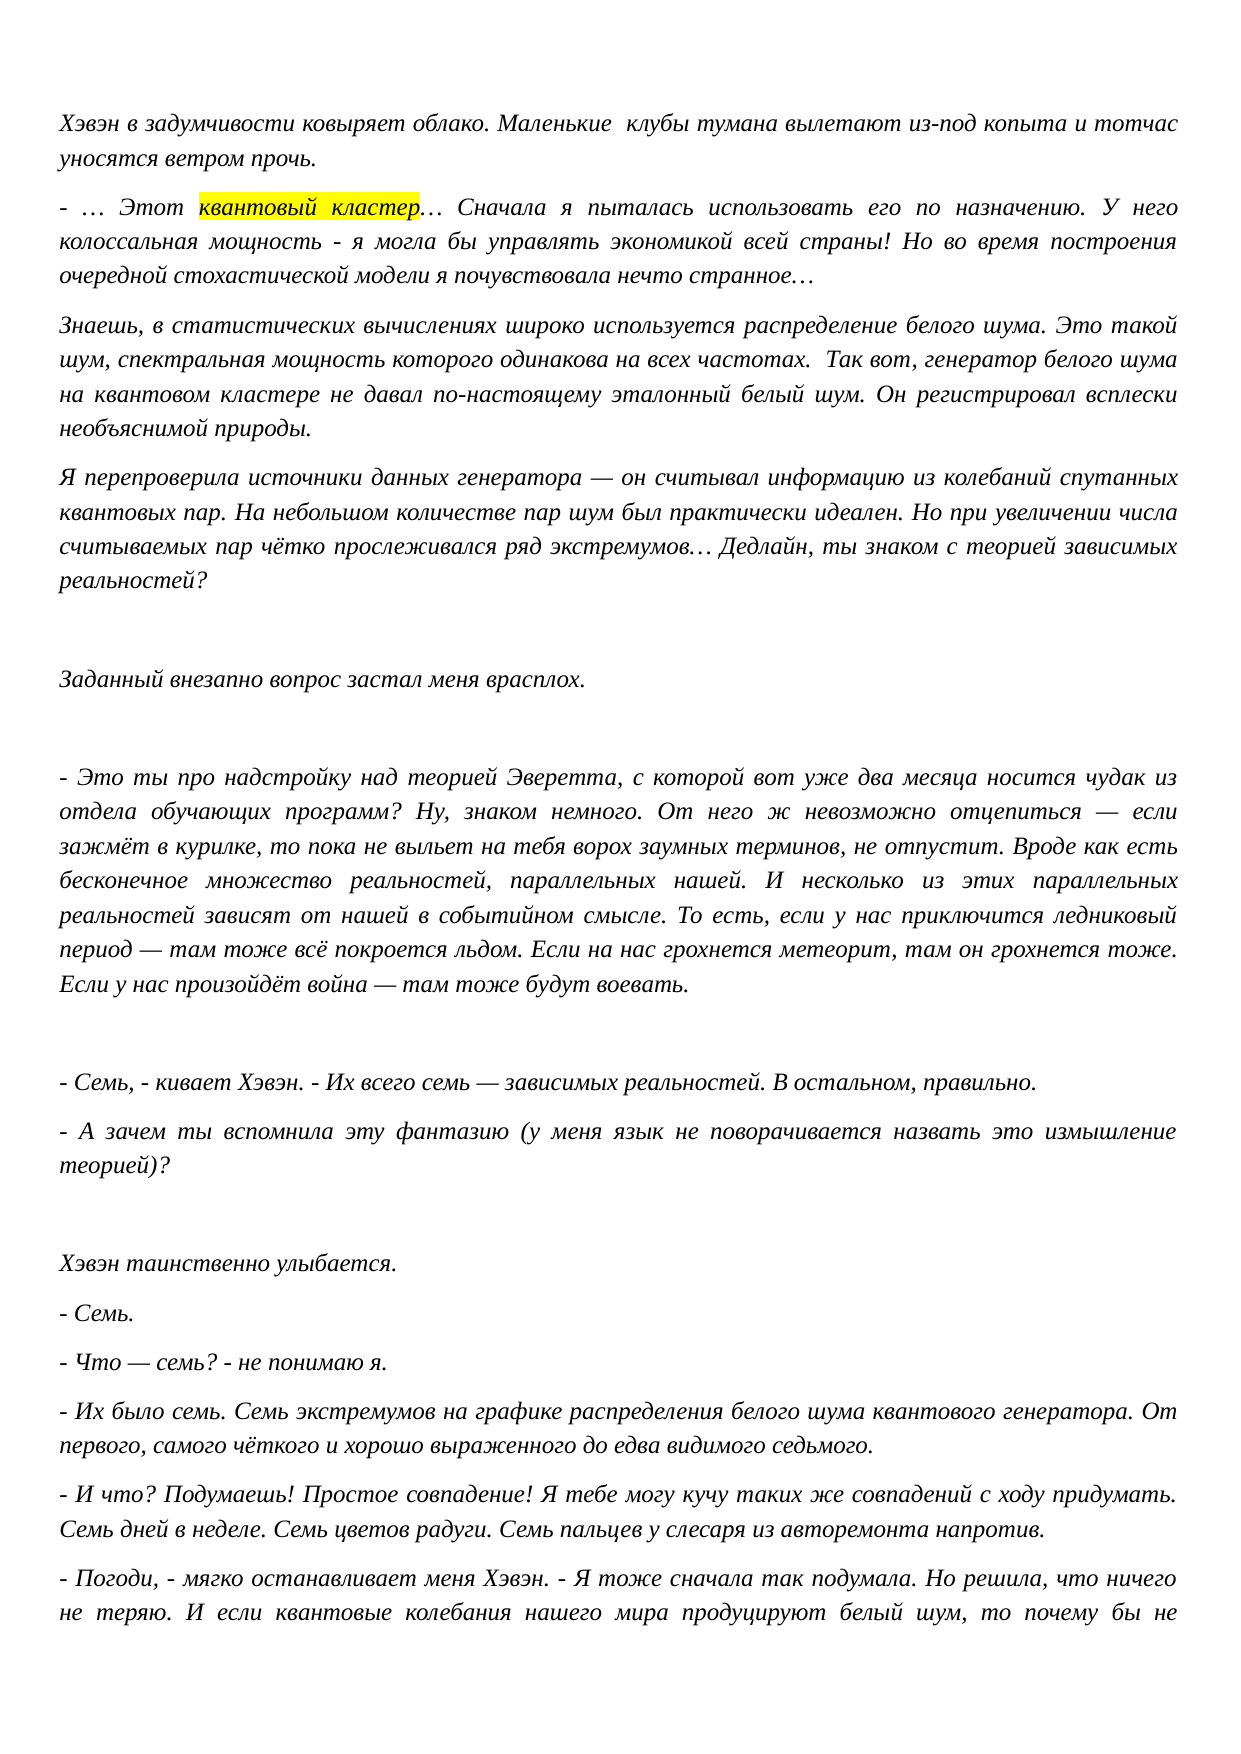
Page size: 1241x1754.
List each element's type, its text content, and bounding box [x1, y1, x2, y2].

text Хэвэн таинственно улыбается. [59, 1248, 1181, 1277]
text - Семь. [59, 1298, 1181, 1326]
text - Их было семь. Семь экстремумов на графике распределения белого шума квантового генератора. От первого, самого чёткого и хорошо выраженного до едва видимого седьмого. [59, 1396, 1181, 1459]
text - И что? Подумаешь! Простое совпадение! Я тебе могу кучу таких же совпадений с ходу придумать. Семь дней в неделе. Семь цветов радуги. Семь пальцев у слесаря из авторемонта напротив. [59, 1479, 1181, 1542]
text Хэвэн в задумчивости ковыряет облако. Маленькие клубы тумана вылетают из-под копыта и тотчас уносятся ветром прочь. [59, 108, 1181, 171]
text - Что — семь? - не понимаю я. [59, 1347, 1181, 1375]
text - … Этот квантовый кластер… Сначала я пыталась использовать его по назначению. У него колоссальная мощность - я могла бы управлять экономикой всей страны! Но во время построения очередной стохастической модели я почувствовала нечто странное… [59, 192, 1181, 289]
text - Это ты про надстройку над теорией Эверетта, с которой вот уже два месяца носится чудак из отдела обучающих программ? Ну, знаком немного. От него ж невозможно отцепиться — если зажмёт в курилке, то пока не выльет на тебя ворох заумных терминов, не отпустит. Вроде как есть бесконечное множество реальностей, параллельных нашей. И несколько из этих параллельных реальностей зависят от нашей в событийном смысле. То есть, если у нас приключится ледниковый период — там тоже всё покроется льдом. Если на нас грохнется метеорит, там он грохнется тоже. Если у нас произойдёт война — там тоже будут воевать. [59, 762, 1181, 997]
text Я перепроверила источники данных генератора — он считывал информацию из колебаний спутанных квантовых пар. На небольшом количестве пар шум был практически идеален. Но при увеличении числа считываемых пар чётко прослеживался ряд экстремумов… Дедлайн, ты знаком с теорией зависимых реальностей? [59, 462, 1181, 594]
text - А зачем ты вспомнила эту фантазию (у меня язык не поворачивается назвать это измышление теорией)? [59, 1116, 1181, 1179]
text - Семь, - кивает Хэвэн. - Их всего семь — зависимых реальностей. В остальном, правильно. [59, 1067, 1181, 1096]
text - Погоди, - мягко останавливает меня Хэвэн. - Я тоже сначала так подумала. Но решила, что ничего не теряю. И если квантовые колебания нашего мира продуцируют белый шум, то почему бы не [59, 1563, 1181, 1626]
text Знаешь, в статистических вычислениях широко используется распределение белого шума. Это такой шум, спектральная мощность которого одинакова на всех частотах. Так вот, генератор белого шума на квантовом кластере не давал по-настоящему эталонный белый шум. Он регистрировал всплески необъяснимой природы. [59, 310, 1181, 442]
text Заданный внезапно вопрос застал меня врасплох. [59, 664, 1181, 692]
